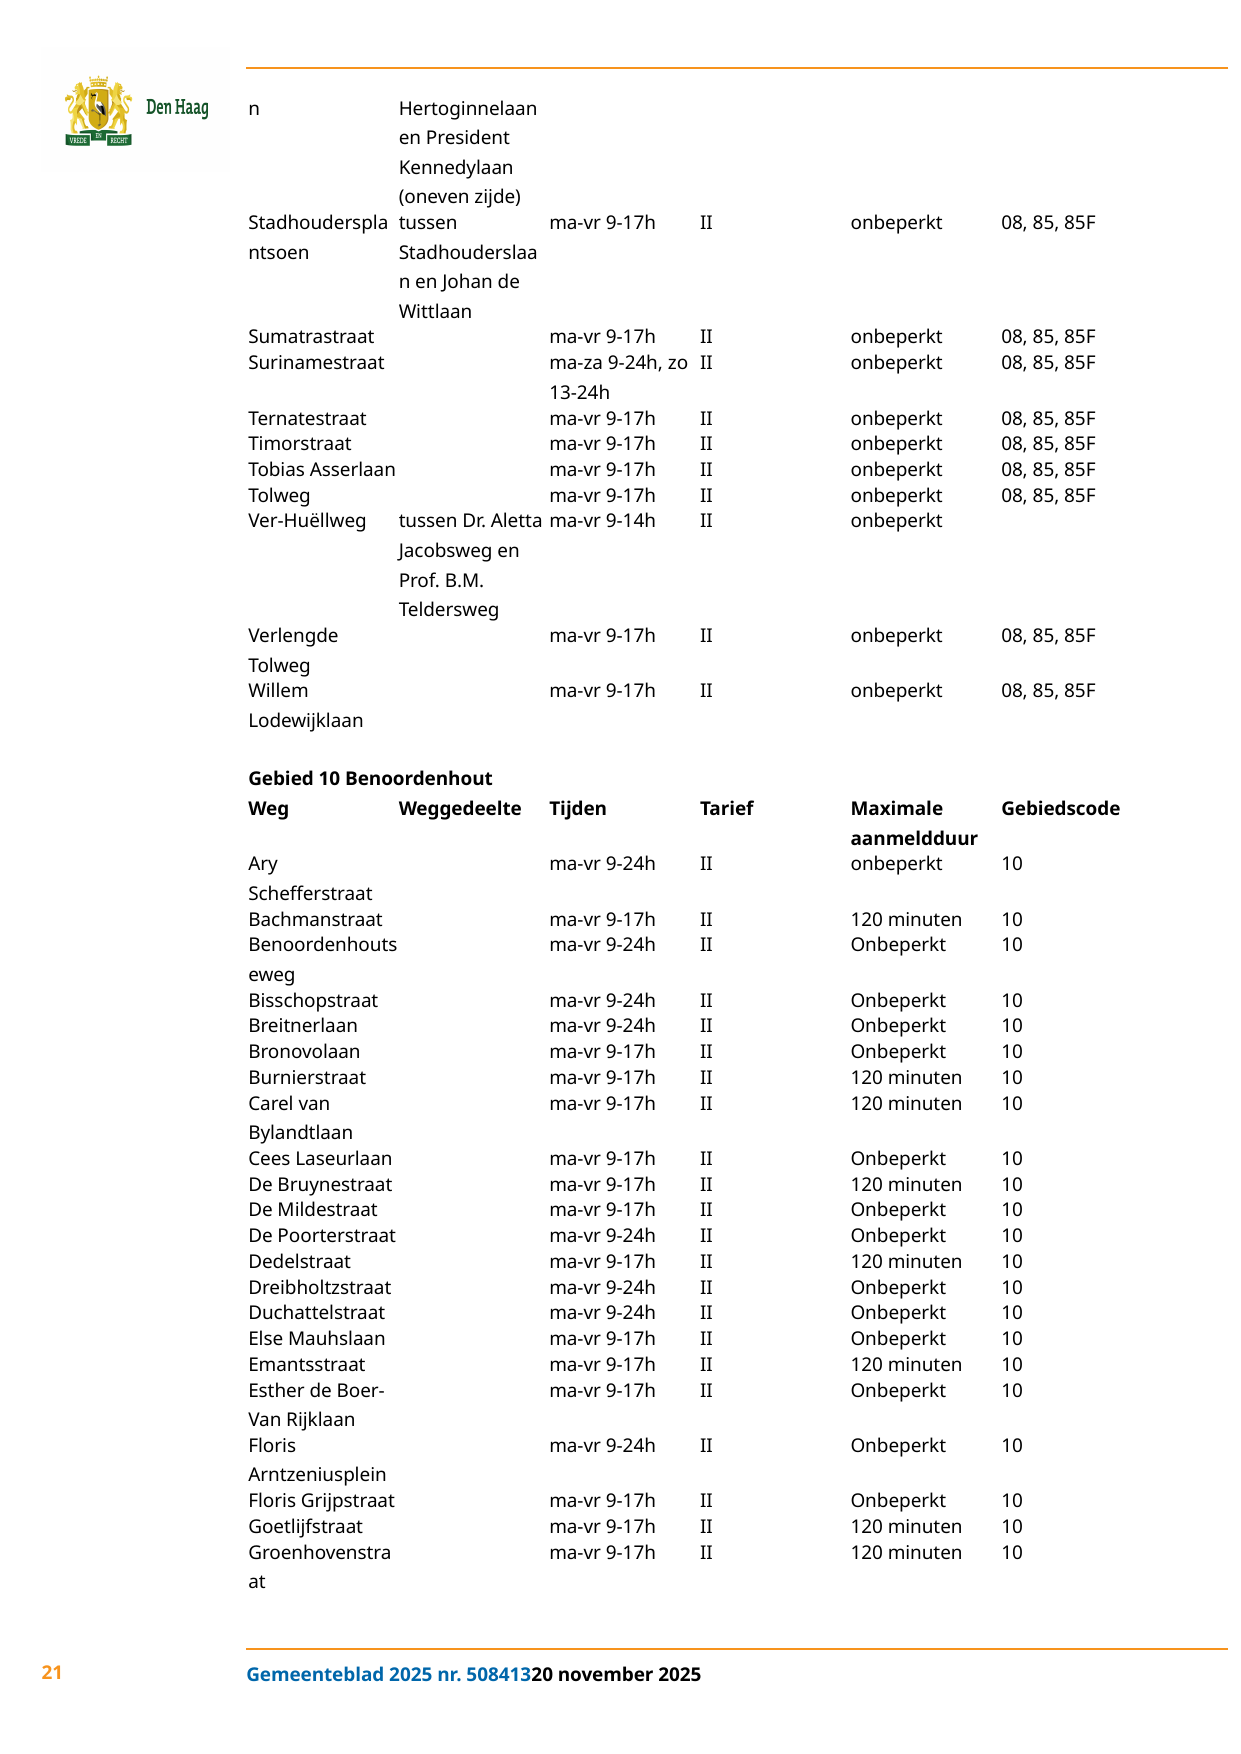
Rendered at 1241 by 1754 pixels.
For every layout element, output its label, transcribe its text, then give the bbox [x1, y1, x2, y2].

table_cell Tobias Asserlaan [248, 456, 398, 482]
table_cell onbeperkt [850, 324, 1001, 349]
table_cell [399, 1513, 549, 1539]
table_cell Onbeperkt [850, 1197, 1001, 1222]
table_header Tijden [549, 795, 700, 851]
table_cell 10 [1001, 851, 1152, 906]
table_cell 120 minuten [850, 906, 1001, 932]
table_cell ma-vr 9-17h [549, 431, 700, 456]
table_cell Surinamestraat [248, 350, 398, 405]
table_cell Timorstraat [248, 431, 398, 456]
table_cell Bronovolaan [248, 1039, 398, 1064]
table_cell Onbeperkt [850, 1377, 1001, 1432]
table_cell 10 [1001, 1432, 1152, 1487]
table_cell [399, 482, 549, 508]
table_cell 10 [1001, 1274, 1152, 1299]
table_cell Dreibholtzstraat [248, 1274, 398, 1299]
table_cell [399, 906, 549, 932]
table_cell ma-vr 9-17h [549, 1039, 700, 1064]
table_cell 10 [1001, 1513, 1152, 1539]
table_cell [399, 350, 549, 405]
table_cell [399, 1274, 549, 1299]
table_cell ma-vr 9-24h [549, 1013, 700, 1038]
table_header Weg [248, 795, 398, 851]
table_cell ma-vr 9-17h [549, 1351, 700, 1377]
table_cell ma-vr 9-17h [549, 1090, 700, 1145]
table_cell ma-vr 9-24h [549, 1300, 700, 1325]
table_cell ma-vr 9-24h [549, 1223, 700, 1248]
text Gebied 10 Benoordenhout [248, 766, 1152, 791]
table_cell ma-vr 9-17h [549, 209, 700, 324]
table_cell Floris Arntzeniusplein [248, 1432, 398, 1487]
table_cell ma-vr 9-17h [549, 405, 700, 431]
table_cell 120 minuten [850, 1248, 1001, 1274]
table_cell Dedelstraat [248, 1248, 398, 1274]
table_cell II [700, 1248, 850, 1274]
table_cell Onbeperkt [850, 1300, 1001, 1325]
table_cell 120 minuten [850, 1351, 1001, 1377]
table_cell Breitnerlaan [248, 1013, 398, 1038]
table_cell 120 minuten [850, 1539, 1001, 1594]
table_cell [399, 1013, 549, 1038]
table_cell [399, 851, 549, 906]
table_cell 10 [1001, 1090, 1152, 1145]
table_cell 08, 85, 85F [1001, 482, 1152, 508]
table_cell tussen Stadhouderslaan en Johan de Wittlaan [399, 209, 549, 324]
table_header Gebiedscode [1001, 795, 1152, 851]
table_cell n [248, 95, 398, 209]
table_cell Floris Grijpstraat [248, 1488, 398, 1513]
table_cell Stadhoudersplantsoen [248, 209, 398, 324]
table_cell II [700, 1488, 850, 1513]
table_cell 120 minuten [850, 1090, 1001, 1145]
table_cell 10 [1001, 1039, 1152, 1064]
table_cell II [700, 1223, 850, 1248]
table_cell 10 [1001, 1064, 1152, 1090]
table_cell II [700, 1513, 850, 1539]
table_cell ma-vr 9-17h [549, 678, 700, 733]
table_cell Ternatestraat [248, 405, 398, 431]
table_cell ma-vr 9-14h [549, 508, 700, 622]
table_cell [399, 324, 549, 349]
table_cell ma-vr 9-17h [549, 456, 700, 482]
table_cell II [700, 1539, 850, 1594]
table_cell ma-vr 9-17h [549, 1325, 700, 1351]
table_cell II [700, 932, 850, 987]
table_cell II [700, 508, 850, 622]
table_cell II [700, 1171, 850, 1197]
table_cell II [700, 1064, 850, 1090]
table_cell Ary Schefferstraat [248, 851, 398, 906]
table_cell 08, 85, 85F [1001, 622, 1152, 677]
table_cell ma-vr 9-17h [549, 1197, 700, 1222]
table_cell Bachmanstraat [248, 906, 398, 932]
table_cell ma-vr 9-17h [549, 1488, 700, 1513]
table_header Weggedeelte [399, 795, 549, 851]
table_cell Onbeperkt [850, 1488, 1001, 1513]
table_cell 10 [1001, 906, 1152, 932]
table_cell [399, 1145, 549, 1171]
table_cell ma-vr 9-24h [549, 851, 700, 906]
table_cell [399, 1223, 549, 1248]
table_cell II [700, 622, 850, 677]
table_cell ma-vr 9-17h [549, 1171, 700, 1197]
table_cell 08, 85, 85F [1001, 456, 1152, 482]
table_cell onbeperkt [850, 678, 1001, 733]
table_cell II [700, 1300, 850, 1325]
table_cell II [700, 1090, 850, 1145]
table_cell Onbeperkt [850, 1432, 1001, 1487]
table_cell onbeperkt [850, 456, 1001, 482]
table_cell Emantsstraat [248, 1351, 398, 1377]
table_cell De Poorterstraat [248, 1223, 398, 1248]
table_cell [399, 1090, 549, 1145]
table_cell II [700, 1145, 850, 1171]
table_cell II [700, 350, 850, 405]
table_cell [399, 1432, 549, 1487]
table_cell 08, 85, 85F [1001, 431, 1152, 456]
table_cell 10 [1001, 987, 1152, 1013]
table_cell 10 [1001, 1197, 1152, 1222]
table_cell Duchattelstraat [248, 1300, 398, 1325]
table_cell II [700, 678, 850, 733]
table_cell [399, 456, 549, 482]
table_cell ma-za 9-24h, zo 13-24h [549, 350, 700, 405]
table_cell Onbeperkt [850, 1013, 1001, 1038]
table_cell [399, 987, 549, 1013]
table_cell 08, 85, 85F [1001, 405, 1152, 431]
table_cell Onbeperkt [850, 1039, 1001, 1064]
table_cell Onbeperkt [850, 1325, 1001, 1351]
table_cell [399, 1488, 549, 1513]
table_cell onbeperkt [850, 508, 1001, 622]
table_cell II [700, 209, 850, 324]
table_header Maximale aanmeldduur [850, 795, 1001, 851]
table_cell Burnierstraat [248, 1064, 398, 1090]
table_cell [399, 678, 549, 733]
table_cell onbeperkt [850, 405, 1001, 431]
table_cell II [700, 1274, 850, 1299]
table_cell 08, 85, 85F [1001, 350, 1152, 405]
table_cell tussen Dr. Aletta Jacobsweg en Prof. B.M. Teldersweg [399, 508, 549, 622]
table_cell II [700, 1325, 850, 1351]
table_cell De Mildestraat [248, 1197, 398, 1222]
table_cell Onbeperkt [850, 1274, 1001, 1299]
table_cell [700, 95, 850, 209]
table_cell ma-vr 9-17h [549, 1064, 700, 1090]
table_cell onbeperkt [850, 350, 1001, 405]
table_cell 120 minuten [850, 1064, 1001, 1090]
table_cell II [700, 1432, 850, 1487]
table_cell ma-vr 9-24h [549, 987, 700, 1013]
table_cell ma-vr 9-24h [549, 932, 700, 987]
table_cell [399, 1300, 549, 1325]
table_cell II [700, 1351, 850, 1377]
table_cell II [700, 431, 850, 456]
table_cell onbeperkt [850, 209, 1001, 324]
table_cell [399, 1039, 549, 1064]
table_cell [399, 1377, 549, 1432]
table_cell II [700, 1197, 850, 1222]
table_cell II [700, 1013, 850, 1038]
table_cell Bisschopstraat [248, 987, 398, 1013]
table_cell [399, 1064, 549, 1090]
table_cell Onbeperkt [850, 932, 1001, 987]
table_cell [399, 1539, 549, 1594]
table_cell 10 [1001, 1300, 1152, 1325]
table_cell [549, 95, 700, 209]
table_cell Groenhovenstraat [248, 1539, 398, 1594]
table_cell 08, 85, 85F [1001, 209, 1152, 324]
table_cell Sumatrastraat [248, 324, 398, 349]
table_cell Willem Lodewijklaan [248, 678, 398, 733]
table_cell II [700, 906, 850, 932]
table_cell Verlengde Tolweg [248, 622, 398, 677]
table_cell ma-vr 9-17h [549, 622, 700, 677]
table_cell 08, 85, 85F [1001, 324, 1152, 349]
table_cell [399, 1351, 549, 1377]
table_cell De Bruynestraat [248, 1171, 398, 1197]
table_cell 10 [1001, 1013, 1152, 1038]
table_cell ma-vr 9-17h [549, 906, 700, 932]
table_cell ma-vr 9-24h [549, 1432, 700, 1487]
table_cell [399, 1248, 549, 1274]
table_cell Tolweg [248, 482, 398, 508]
table_cell 08, 85, 85F [1001, 678, 1152, 733]
table_cell II [700, 851, 850, 906]
table_cell 10 [1001, 1539, 1152, 1594]
table_cell Benoordenhoutseweg [248, 932, 398, 987]
table_cell 120 minuten [850, 1513, 1001, 1539]
table_cell Goetlijfstraat [248, 1513, 398, 1539]
table_cell 10 [1001, 1325, 1152, 1351]
table_cell II [700, 987, 850, 1013]
table_cell onbeperkt [850, 431, 1001, 456]
table_cell 10 [1001, 1351, 1152, 1377]
table_cell Ver-Huëllweg [248, 508, 398, 622]
table_cell ma-vr 9-17h [549, 482, 700, 508]
table_cell ma-vr 9-17h [549, 324, 700, 349]
picture [41, 47, 231, 172]
table_cell [399, 431, 549, 456]
table_cell [1001, 508, 1152, 622]
table_cell II [700, 1039, 850, 1064]
table_cell ma-vr 9-17h [549, 1145, 700, 1171]
table_cell II [700, 405, 850, 431]
table_cell Onbeperkt [850, 987, 1001, 1013]
table_cell Else Mauhslaan [248, 1325, 398, 1351]
table_cell 10 [1001, 1248, 1152, 1274]
table_cell ma-vr 9-17h [549, 1539, 700, 1594]
table_cell onbeperkt [850, 851, 1001, 906]
table_cell 10 [1001, 1223, 1152, 1248]
table_cell Carel van Bylandtlaan [248, 1090, 398, 1145]
table_header Tarief [700, 795, 850, 851]
table_cell [399, 932, 549, 987]
table_cell Onbeperkt [850, 1223, 1001, 1248]
table_cell II [700, 1377, 850, 1432]
table_cell 10 [1001, 1171, 1152, 1197]
table_cell 10 [1001, 932, 1152, 987]
table_cell 10 [1001, 1377, 1152, 1432]
table_cell Onbeperkt [850, 1145, 1001, 1171]
table_cell 10 [1001, 1488, 1152, 1513]
table_cell Hertoginnelaan en President Kennedylaan (oneven zijde) [399, 95, 549, 209]
table_cell [399, 405, 549, 431]
table_cell Cees Laseurlaan [248, 1145, 398, 1171]
table_cell [850, 95, 1001, 209]
table_cell onbeperkt [850, 622, 1001, 677]
table_cell ma-vr 9-17h [549, 1248, 700, 1274]
table_cell [399, 622, 549, 677]
table_cell II [700, 456, 850, 482]
table_cell [399, 1171, 549, 1197]
table_cell onbeperkt [850, 482, 1001, 508]
table_cell Esther de Boer-Van Rijklaan [248, 1377, 398, 1432]
table_cell ma-vr 9-24h [549, 1274, 700, 1299]
table_cell ma-vr 9-17h [549, 1513, 700, 1539]
table_cell [1001, 95, 1152, 209]
table_cell 120 minuten [850, 1171, 1001, 1197]
table_cell [399, 1197, 549, 1222]
table_cell II [700, 324, 850, 349]
table_cell 10 [1001, 1145, 1152, 1171]
table_cell [399, 1325, 549, 1351]
table_cell ma-vr 9-17h [549, 1377, 700, 1432]
table_cell II [700, 482, 850, 508]
